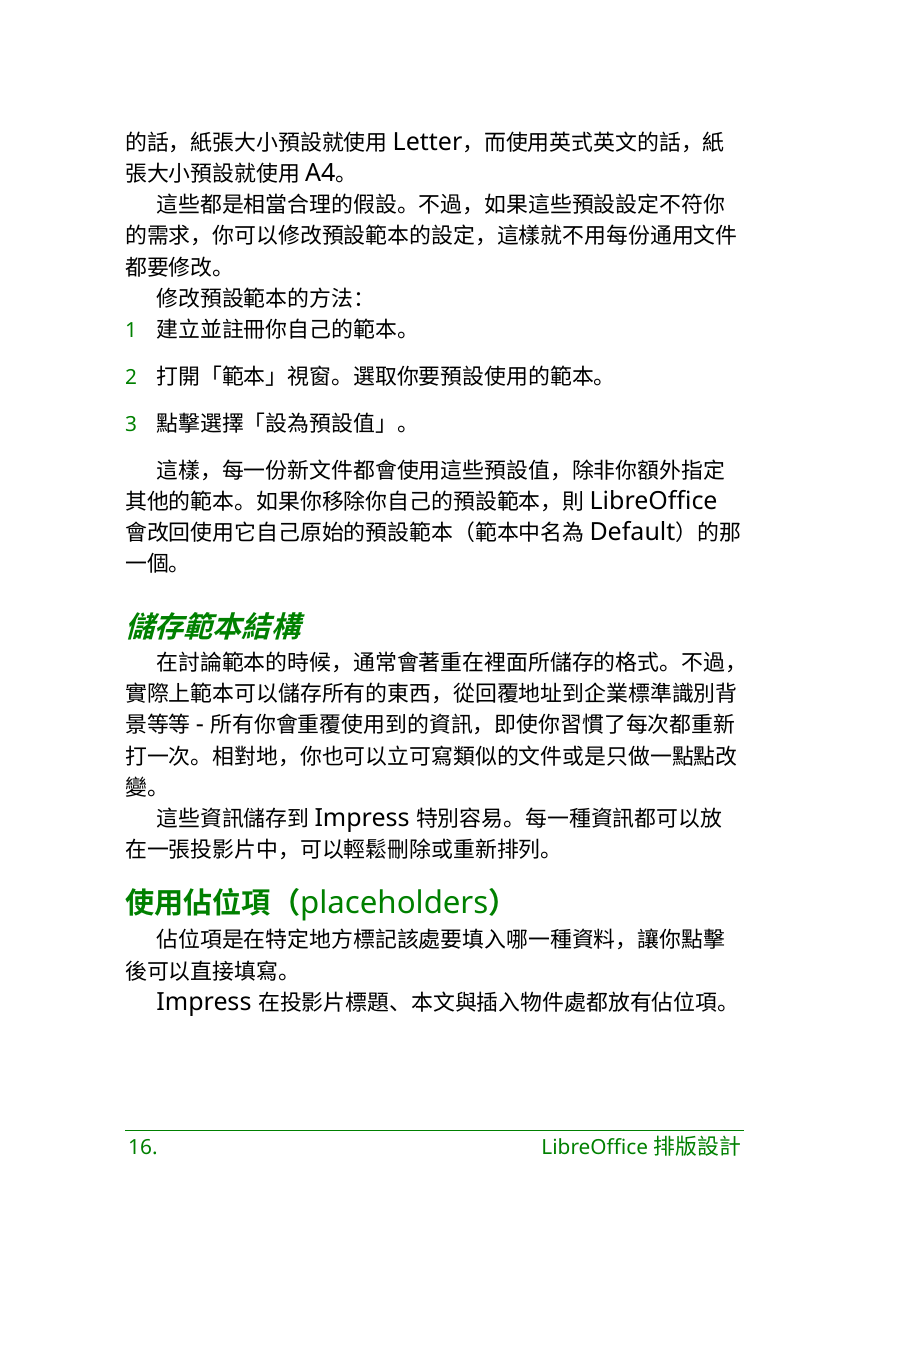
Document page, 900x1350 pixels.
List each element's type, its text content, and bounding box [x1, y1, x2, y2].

list 點擊選擇「設為預設值」。 [125, 406, 744, 437]
text 這些都是相當合理的假設。不過，如果這些預設設定不符你的需求，你可以修改預設範本的設定，這樣就不用每份通用文件都要修改。 [125, 187, 744, 281]
text 修改預設範本的方法： [125, 281, 744, 312]
text 佔位項是在特定地方標記該處要填入哪一種資料，讓你點擊後可以直接填寫。 [125, 923, 744, 985]
text 在討論範本的時候，通常會著重在裡面所儲存的格式。不過，實際上範本可以儲存所有的東西，從回覆地址到企業標準識別背景等等 - 所有你會重覆使用到的資訊，即使你習慣了每次都重新打一次。相對地，你也可以立可寫類似的文件或是只做一點點改變。 [125, 645, 744, 802]
subtitle 儲存範本結構 [125, 603, 744, 645]
text 的話，紙張大小預設就使用 Letter，而使用英式英文的話，紙張大小預設就使用 A4。 [125, 125, 744, 187]
text 這樣，每一份新文件都會使用這些預設值，除非你額外指定其他的範本。如果你移除你自己的預設範本，則 LibreOffice 會改回使用它自己原始的預設範本（範本中名為 Default）的那一個。 [125, 453, 744, 578]
list 打開「範本」視窗。選取你要預設使用的範本。 [125, 359, 744, 391]
list 建立並註冊你自己的範本。 [125, 312, 744, 344]
text Impress 在投影片標題、本文與插入物件處都放有佔位項。 [125, 985, 744, 1017]
subtitle 使用佔位項（placeholders） [125, 880, 744, 923]
text 這些資訊儲存到 Impress 特別容易。每一種資訊都可以放在一張投影片中，可以輕鬆刪除或重新排列。 [125, 802, 744, 864]
